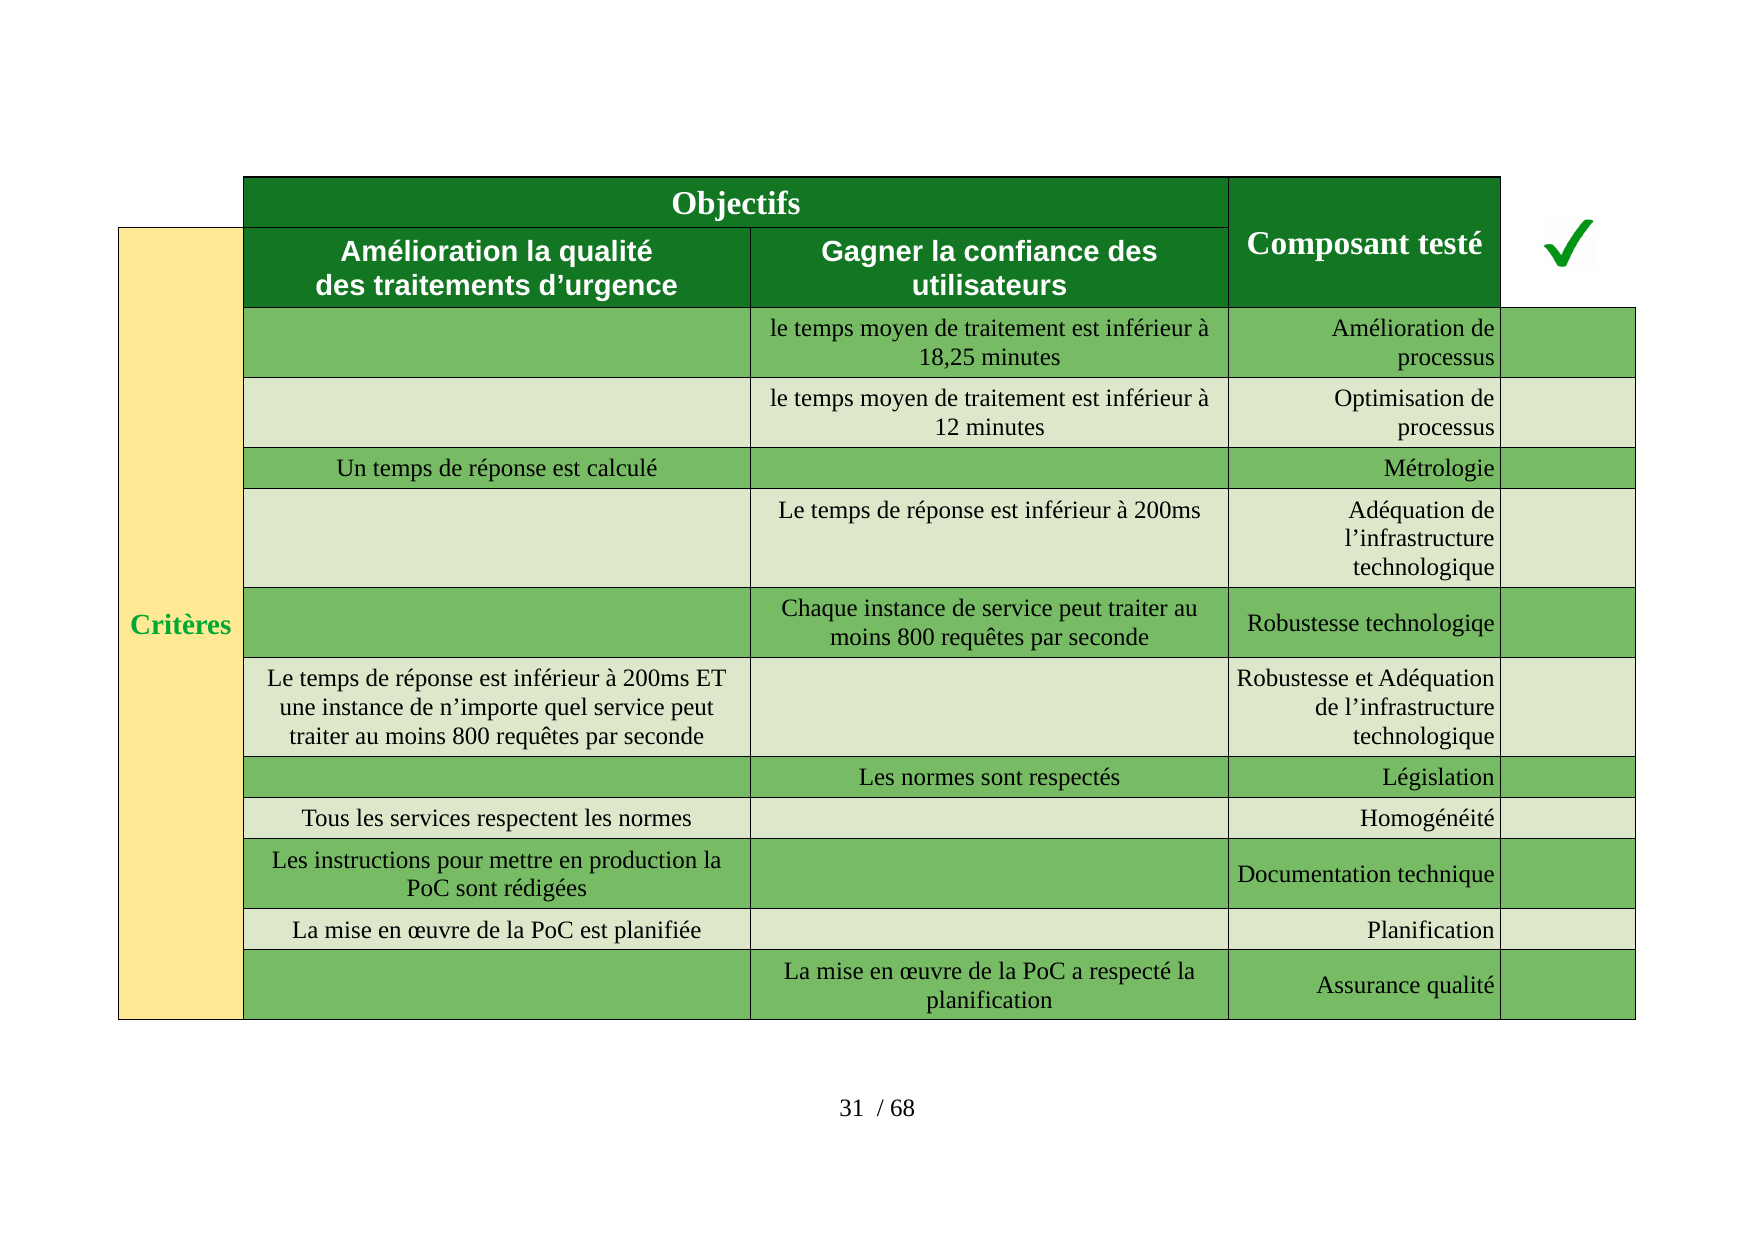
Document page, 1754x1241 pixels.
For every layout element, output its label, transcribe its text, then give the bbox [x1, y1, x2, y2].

table_cell Robustesse et Adéquation de l’infrastructure technologique [1229, 658, 1500, 756]
table_cell [244, 308, 750, 377]
table_cell [1501, 798, 1635, 838]
table_header Objectifs [244, 178, 1228, 227]
table_cell Le temps de réponse est inférieur à 200ms [751, 489, 1228, 587]
table_cell [751, 658, 1228, 756]
table_cell Robustesse technologiqe [1229, 588, 1500, 657]
table_cell Documentation technique [1229, 839, 1500, 908]
table_cell le temps moyen de traitement est inférieur à 18,25 minutes [751, 308, 1228, 377]
table_cell Gagner la confiance des utilisateurs [751, 228, 1228, 307]
table_cell [1501, 950, 1635, 1019]
table_cell Métrologie [1229, 448, 1500, 488]
table_cell [1501, 658, 1635, 756]
table_cell Législation [1229, 757, 1500, 797]
table_cell Les instructions pour mettre en production la PoC sont rédigées [244, 839, 750, 908]
table_cell [1501, 909, 1635, 949]
table_cell [244, 950, 750, 1019]
table_cell [244, 378, 750, 447]
table_cell Chaque instance de service peut traiter au moins 800 requêtes par seconde [751, 588, 1228, 657]
table_cell Assurance qualité [1229, 950, 1500, 1019]
table_header Composant testé [1229, 178, 1500, 307]
table_cell Optimisation de processus [1229, 378, 1500, 447]
table_cell [751, 909, 1228, 949]
table_cell [1501, 308, 1635, 377]
table_cell Amélioration de processus [1229, 308, 1500, 377]
table_cell [751, 798, 1228, 838]
table_cell Planification [1229, 909, 1500, 949]
table_cell [1501, 839, 1635, 908]
picture [1539, 215, 1597, 269]
table_cell [244, 489, 750, 587]
table_cell Adéquation de l’infrastructure technologique [1229, 489, 1500, 587]
table_cell Les normes sont respectés [751, 757, 1228, 797]
table_cell Le temps de réponse est inférieur à 200ms ET une instance de n’importe quel service peut traiter au moins 800 requêtes par seconde [244, 658, 750, 756]
table_header [118, 176, 243, 227]
table_cell Critères [119, 228, 243, 1019]
table_cell Amélioration la qualité des traitements d’urgence [244, 228, 750, 307]
table_header [1501, 176, 1636, 307]
table_cell [1501, 757, 1635, 797]
table_cell Homogénéité [1229, 798, 1500, 838]
table_cell La mise en œuvre de la PoC est planifiée [244, 909, 750, 949]
table_cell [244, 757, 750, 797]
table_cell Tous les services respectent les normes [244, 798, 750, 838]
table_cell [1501, 588, 1635, 657]
table_cell [1501, 378, 1635, 447]
table_cell le temps moyen de traitement est inférieur à 12 minutes [751, 378, 1228, 447]
table_cell [1501, 489, 1635, 587]
table_cell La mise en œuvre de la PoC a respecté la planification [751, 950, 1228, 1019]
table_cell [751, 839, 1228, 908]
table_cell [751, 448, 1228, 488]
table_cell [244, 588, 750, 657]
table_cell [1501, 448, 1635, 488]
table_cell Un temps de réponse est calculé [244, 448, 750, 488]
